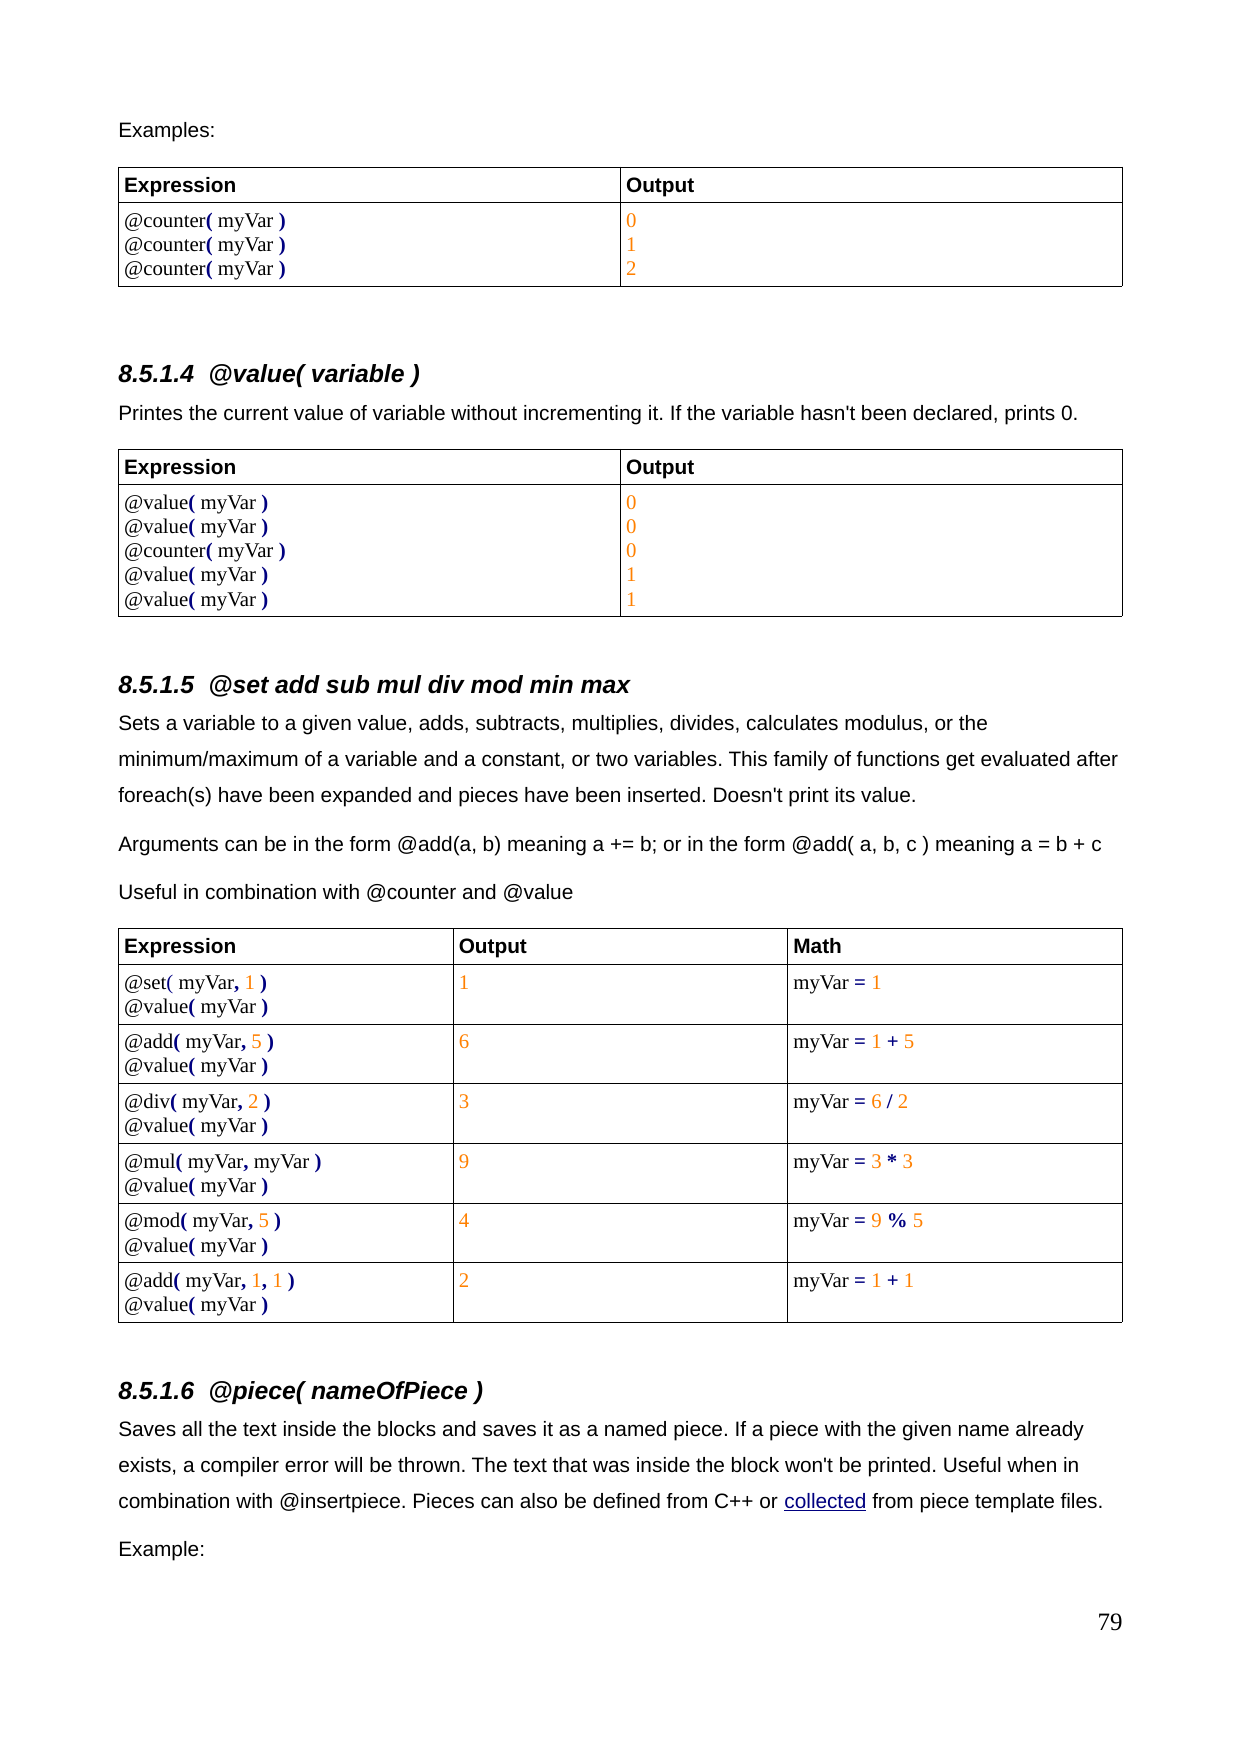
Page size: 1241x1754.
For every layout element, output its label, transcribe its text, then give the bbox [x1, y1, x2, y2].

subtitle @set add sub mul div mod min max [118, 670, 1122, 699]
text Sets a variable to a given value, adds, subtracts, multiplies, divides, calculates modulus, or the minimum/maximum of a variable and a constant, or two variables. This family of functions get evaluated after foreach(s) have been expanded and pieces have been inserted. Doesn't print its value. [118, 711, 1122, 807]
subtitle @value( variable ) [118, 359, 1122, 388]
text Saves all the text inside the blocks and saves it as a named piece. If a piece with the given name already exists, a compiler error will be thrown. The text that was inside the block won't be printed. Useful when in combination with @insertpiece. Pieces can also be defined from C++ or collected from piece template files. [118, 1417, 1122, 1513]
table_cell @div( myVar, 2 ) @value( myVar ) [119, 1084, 453, 1143]
table_header Output [621, 450, 1122, 484]
table_cell myVar = 6 / 2 [788, 1084, 1122, 1143]
table_cell @add( myVar, 1, 1 ) @value( myVar ) [119, 1263, 453, 1322]
table_cell @set( myVar, 1 ) @value( myVar ) [119, 965, 453, 1023]
subtitle @piece( nameOfPiece ) [118, 1376, 1122, 1404]
table_cell @mod( myVar, 5 ) @value( myVar ) [119, 1204, 453, 1262]
text Arguments can be in the form @add(a, b) meaning a += b; or in the form @add( a, b, c ) meaning a = b + c [118, 831, 1122, 855]
table_header Expression [119, 929, 453, 964]
table_cell myVar = 1 [788, 965, 1122, 1023]
table_cell 0 1 2 [621, 203, 1122, 286]
table_cell 9 [454, 1144, 787, 1203]
table_header Math [788, 929, 1122, 964]
text Printes the current value of variable without incrementing it. If the variable hasn't been declared, prints 0. [118, 400, 1122, 424]
text Examples: [118, 118, 1122, 142]
table_header Output [621, 168, 1122, 202]
table_cell 6 [454, 1025, 787, 1083]
table_header Output [454, 929, 787, 964]
table_cell @add( myVar, 5 ) @value( myVar ) [119, 1025, 453, 1083]
table_cell 0 0 0 1 1 [621, 485, 1122, 616]
table_cell 4 [454, 1204, 787, 1262]
table_cell @mul( myVar, myVar ) @value( myVar ) [119, 1144, 453, 1203]
table_cell myVar = 1 + 5 [788, 1025, 1122, 1083]
table_cell 2 [454, 1263, 787, 1322]
table_cell @counter( myVar ) @counter( myVar ) @counter( myVar ) [119, 203, 620, 286]
table_header Expression [119, 168, 620, 202]
table_cell myVar = 1 + 1 [788, 1263, 1122, 1322]
text Example: [118, 1537, 1122, 1561]
table_cell 1 [454, 965, 787, 1023]
table_cell myVar = 9 % 5 [788, 1204, 1122, 1262]
table_cell @value( myVar ) @value( myVar ) @counter( myVar ) @value( myVar ) @value( myVar ) [119, 485, 620, 616]
table_cell myVar = 3 * 3 [788, 1144, 1122, 1203]
text Useful in combination with @counter and @value [118, 880, 1122, 904]
table_header Expression [119, 450, 620, 484]
table_cell 3 [454, 1084, 787, 1143]
